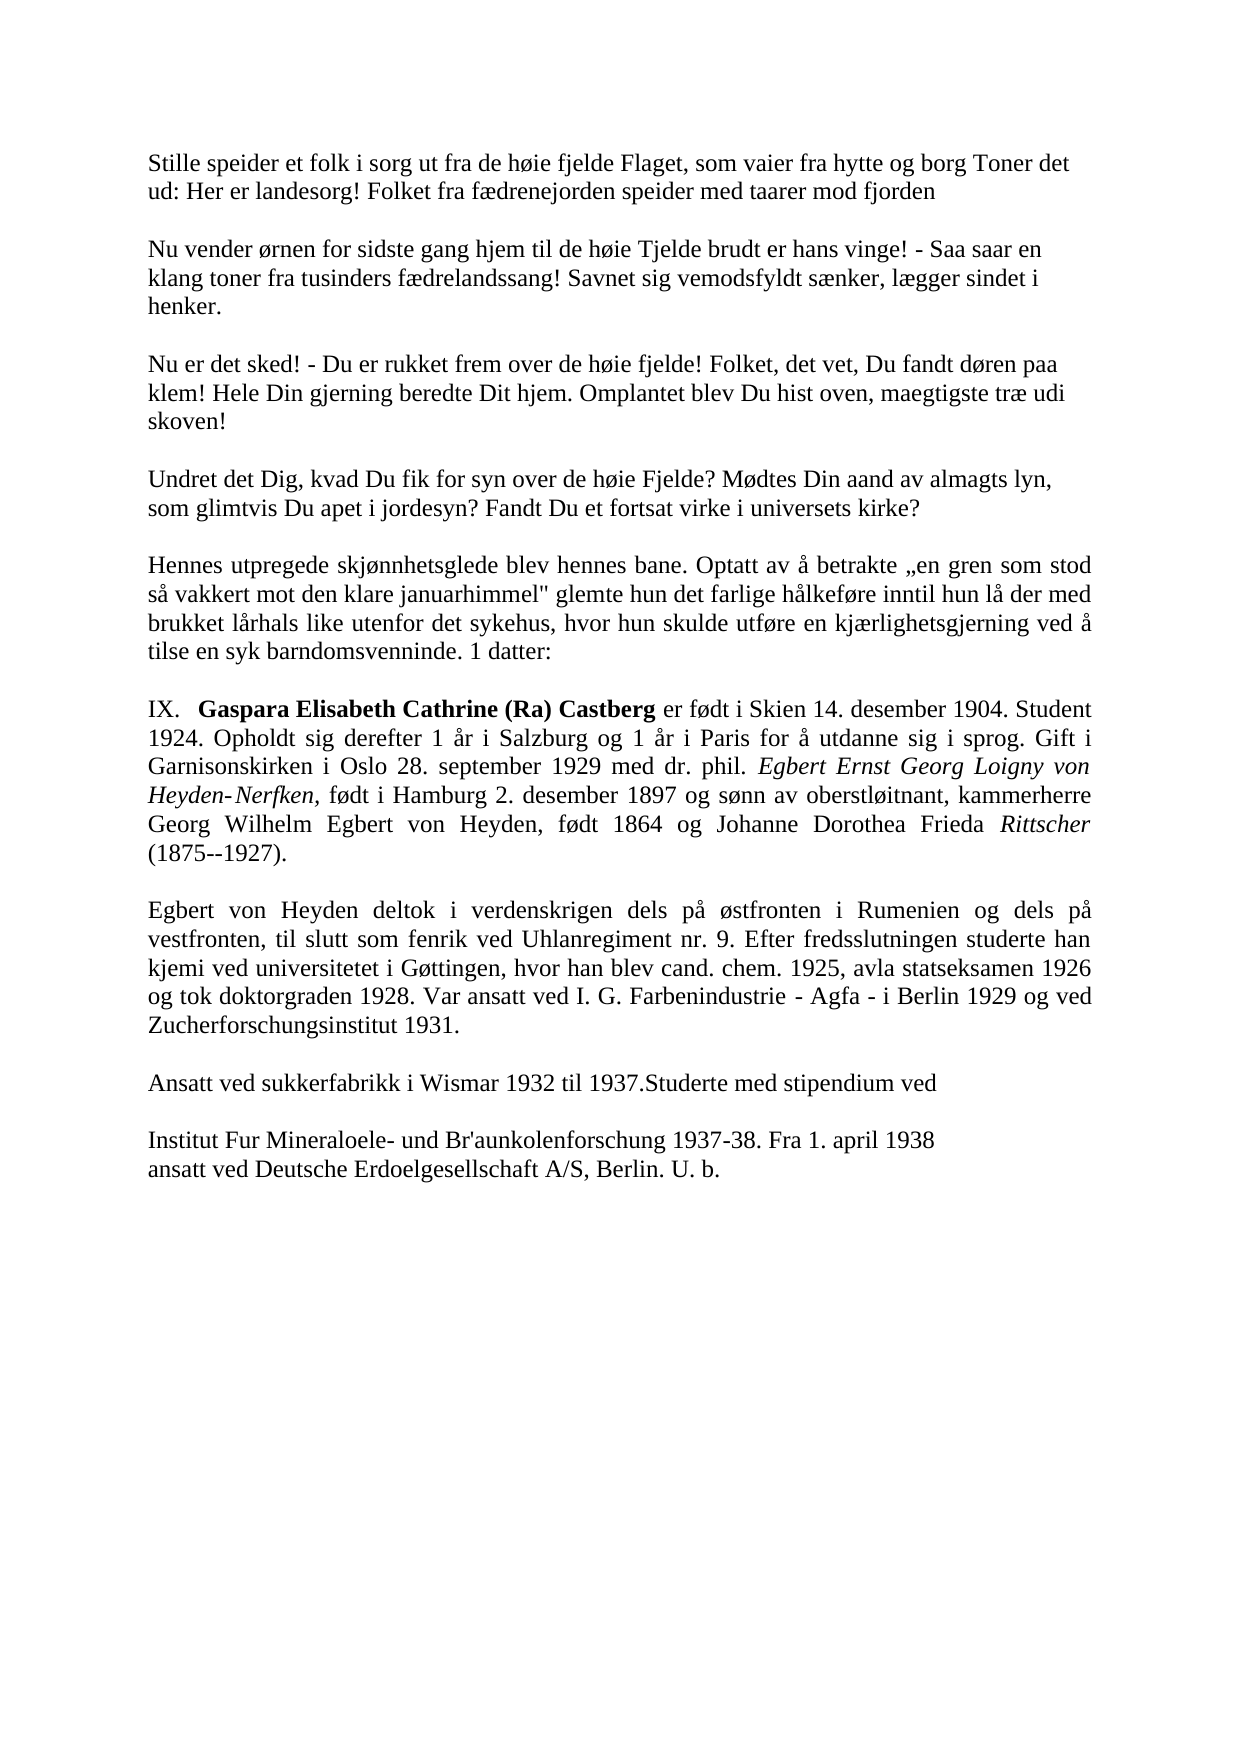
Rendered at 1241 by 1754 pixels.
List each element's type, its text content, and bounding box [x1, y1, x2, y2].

text Institut Fur Mineraloele‑ und Br'aunkolenforschung 1937‑38. Fra 1. april 1938 [148, 1125, 1093, 1154]
text Hennes utpregede skjønnhetsglede blev hennes bane. Optatt av å betrakte „en gren som stod så vakkert mot den klare januarhimmel" glemte hun det farlige hålkeføre inntil hun lå der med brukket lårhals like utenfor det sykehus, hvor hun skulde utføre en kjærlighetsgjerning ved å tilse en syk barndomsvenninde. 1 datter: [148, 550, 1093, 665]
text ansatt ved Deutsche Erdoelgesellschaft A/S, Berlin. U. b. [148, 1154, 1093, 1183]
text Ansatt ved sukkerfabrikk i Wismar 1932 til 1937.Studerte med stipendium ved [148, 1068, 1093, 1096]
text Stille speider et folk i sorg ut fra de høie fjelde Flaget, som vaier fra hytte og borg Toner det ud: Her er landesorg! Folket fra fædrenejorden speider med taarer mod fjorden [148, 148, 1093, 205]
text Nu vender ørnen for sidste gang hjem til de høie Tjelde brudt er hans vinge! ‑ Saa saar en klang toner fra tusinders fædrelandssang! Savnet sig vemodsfyldt sænker, lægger sindet i henker. [148, 234, 1093, 320]
text Undret det Dig, kvad Du fik for syn over de høie Fjelde? Mødtes Din aand av almagts lyn, som glimtvis Du apet i jordesyn? Fandt Du et fortsat virke i universets kirke? [148, 464, 1093, 521]
text Egbert von Heyden deltok i verdenskrigen dels på østfronten i Rumenien og dels på vestfronten, til slutt som fenrik ved Uhlanregiment nr. 9. Efter fredsslutningen studerte han kjemi ved universitetet i Gøttingen, hvor han blev cand. chem. 1925, avla statseksamen 1926 og tok doktorgraden 1928. Var ansatt ved I. G. Farbenindustrie ‑ Agfa ‑ i Berlin 1929 og ved Zucherforschungsinstitut 1931. [148, 895, 1093, 1039]
text Nu er det sked! ‑ Du er rukket frem over de høie fjelde! Folket, det vet, Du fandt døren paa klem! Hele Din gjerning beredte Dit hjem. Omplantet blev Du hist oven, maegtigste træ udi skoven! [148, 349, 1093, 435]
text IX. Gaspara Elisabeth Cathrine (Ra) Castberg er født i Skien 14. desember 1904. Student 1924. Opholdt sig derefter 1 år i Salzburg og 1 år i Paris for å utdanne sig i sprog. Gift i Garnisonskirken i Oslo 28. september 1929 med dr. phil. Egbert Ernst Georg Loigny von Heyden‑Nerfken, født i Hamburg 2. desember 1897 og sønn av oberstløitnant, kammerherre Georg Wilhelm Egbert von Heyden, født 1864 og Johanne Dorothea Frieda Rittscher (1875‑‑1927). [148, 694, 1093, 866]
